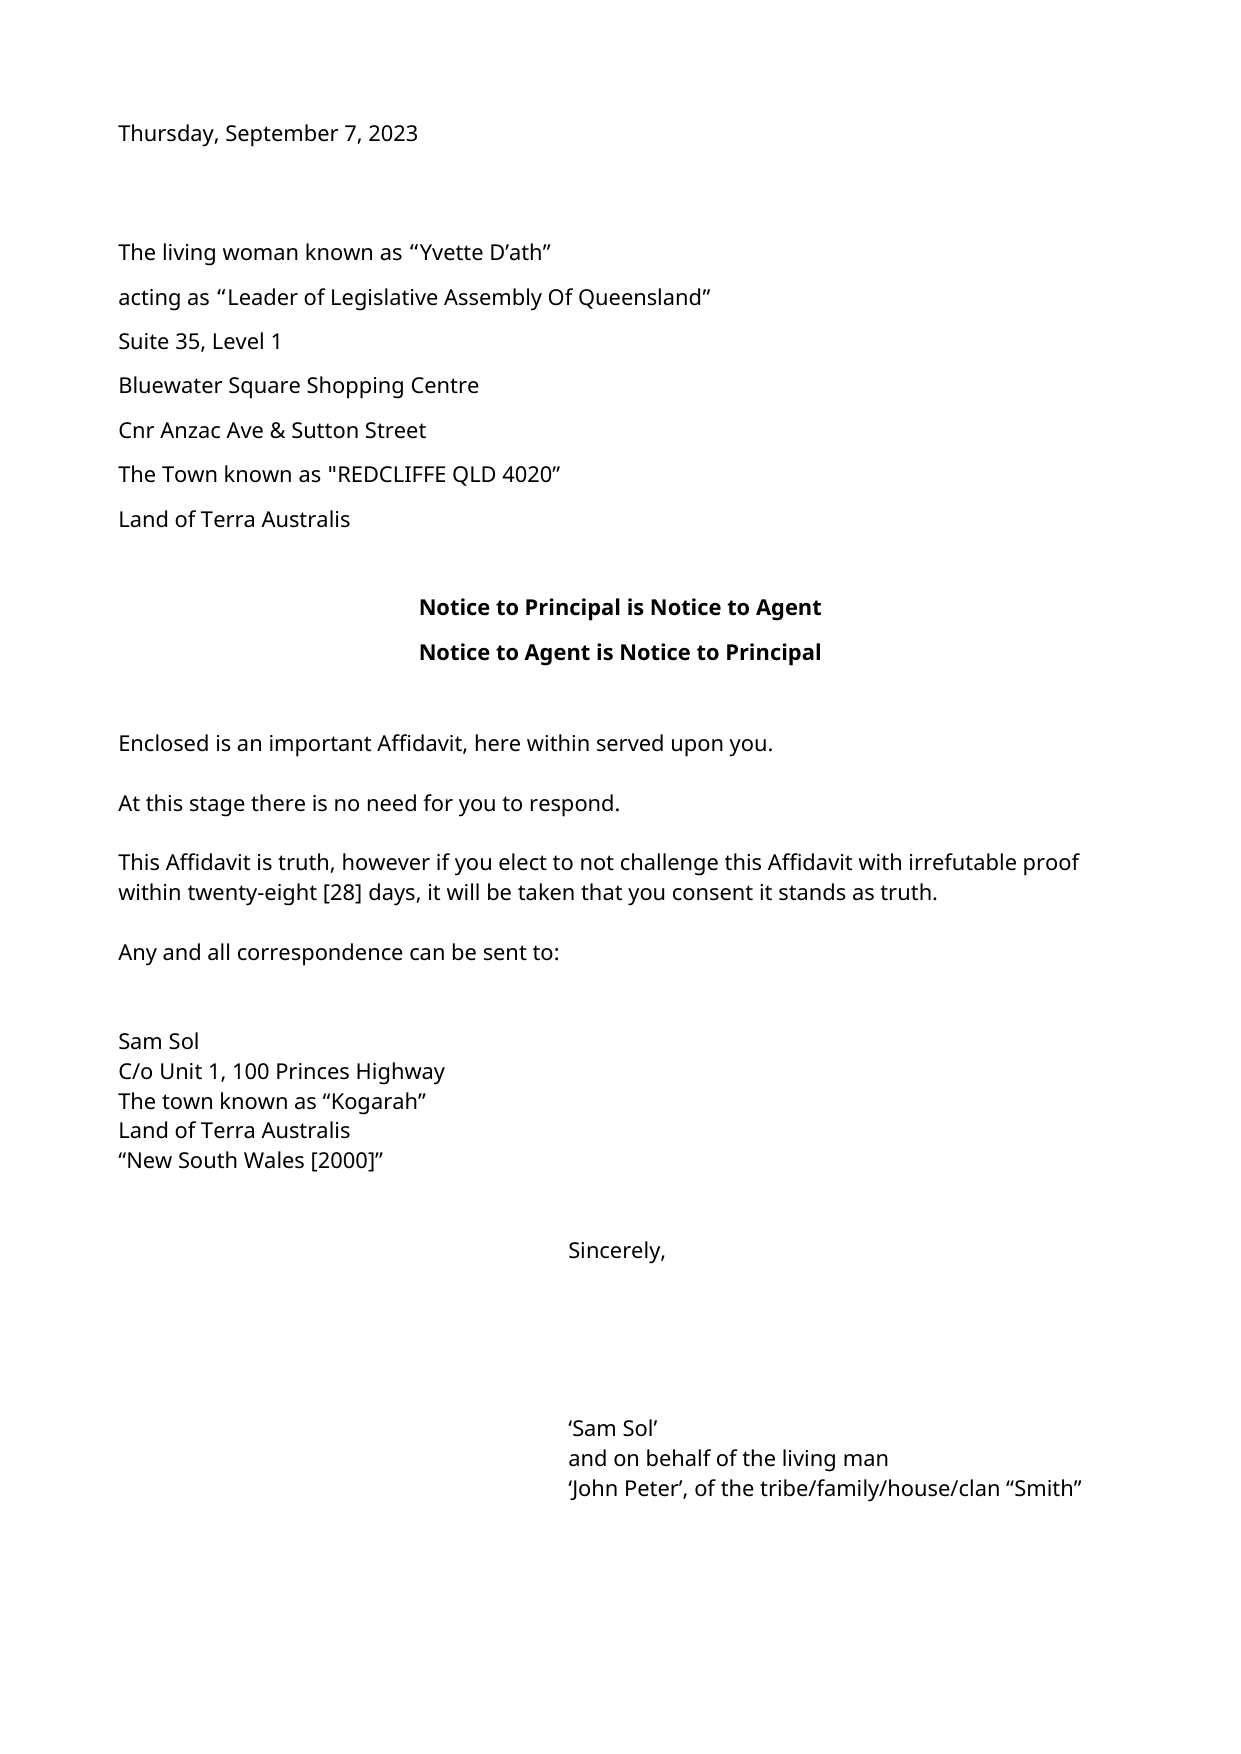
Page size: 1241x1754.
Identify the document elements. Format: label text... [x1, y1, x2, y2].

text This Affidavit is truth, however if you elect to not challenge this Affidavit with irrefutable proof within twenty-eight [28] days, it will be taken that you consent it stands as truth. [118, 847, 1122, 907]
text The Town known as "REDCLIFFE QLD 4020” [118, 459, 1122, 489]
text Cnr Anzac Ave & Sutton Street [118, 415, 1122, 444]
text The town known as “Kogarah” [118, 1086, 1122, 1115]
text “New South Wales [2000]” [118, 1145, 1122, 1175]
text C/o Unit 1, 100 Princes Highway [118, 1056, 1122, 1086]
text Notice to Principal is Notice to Agent [118, 592, 1122, 622]
text Thursday, September 7, 2023 [118, 118, 1122, 148]
text The living woman known as “Yvette D’ath” [118, 237, 1122, 267]
text Any and all correspondence can be sent to: [118, 937, 1122, 966]
text and on behalf of the living man [568, 1443, 1122, 1473]
text acting as “Leader of Legislative Assembly Of Queensland” [118, 282, 1122, 311]
text Land of Terra Australis [118, 503, 1122, 533]
text Notice to Agent is Notice to Principal [118, 637, 1122, 666]
text Land of Terra Australis [118, 1115, 1122, 1145]
text Sincerely, [568, 1234, 1122, 1264]
text Bluewater Square Shopping Centre [118, 370, 1122, 400]
text Enclosed is an important Affidavit, here within served upon you. [118, 728, 1122, 758]
text Suite 35, Level 1 [118, 326, 1122, 356]
text At this stage there is no need for you to respond. [118, 788, 1122, 817]
text ‘John Peter’, of the tribe/family/house/clan “Smith” [568, 1473, 1122, 1503]
text ‘Sam Sol’ [568, 1413, 1122, 1443]
text Sam Sol [118, 1026, 1122, 1056]
